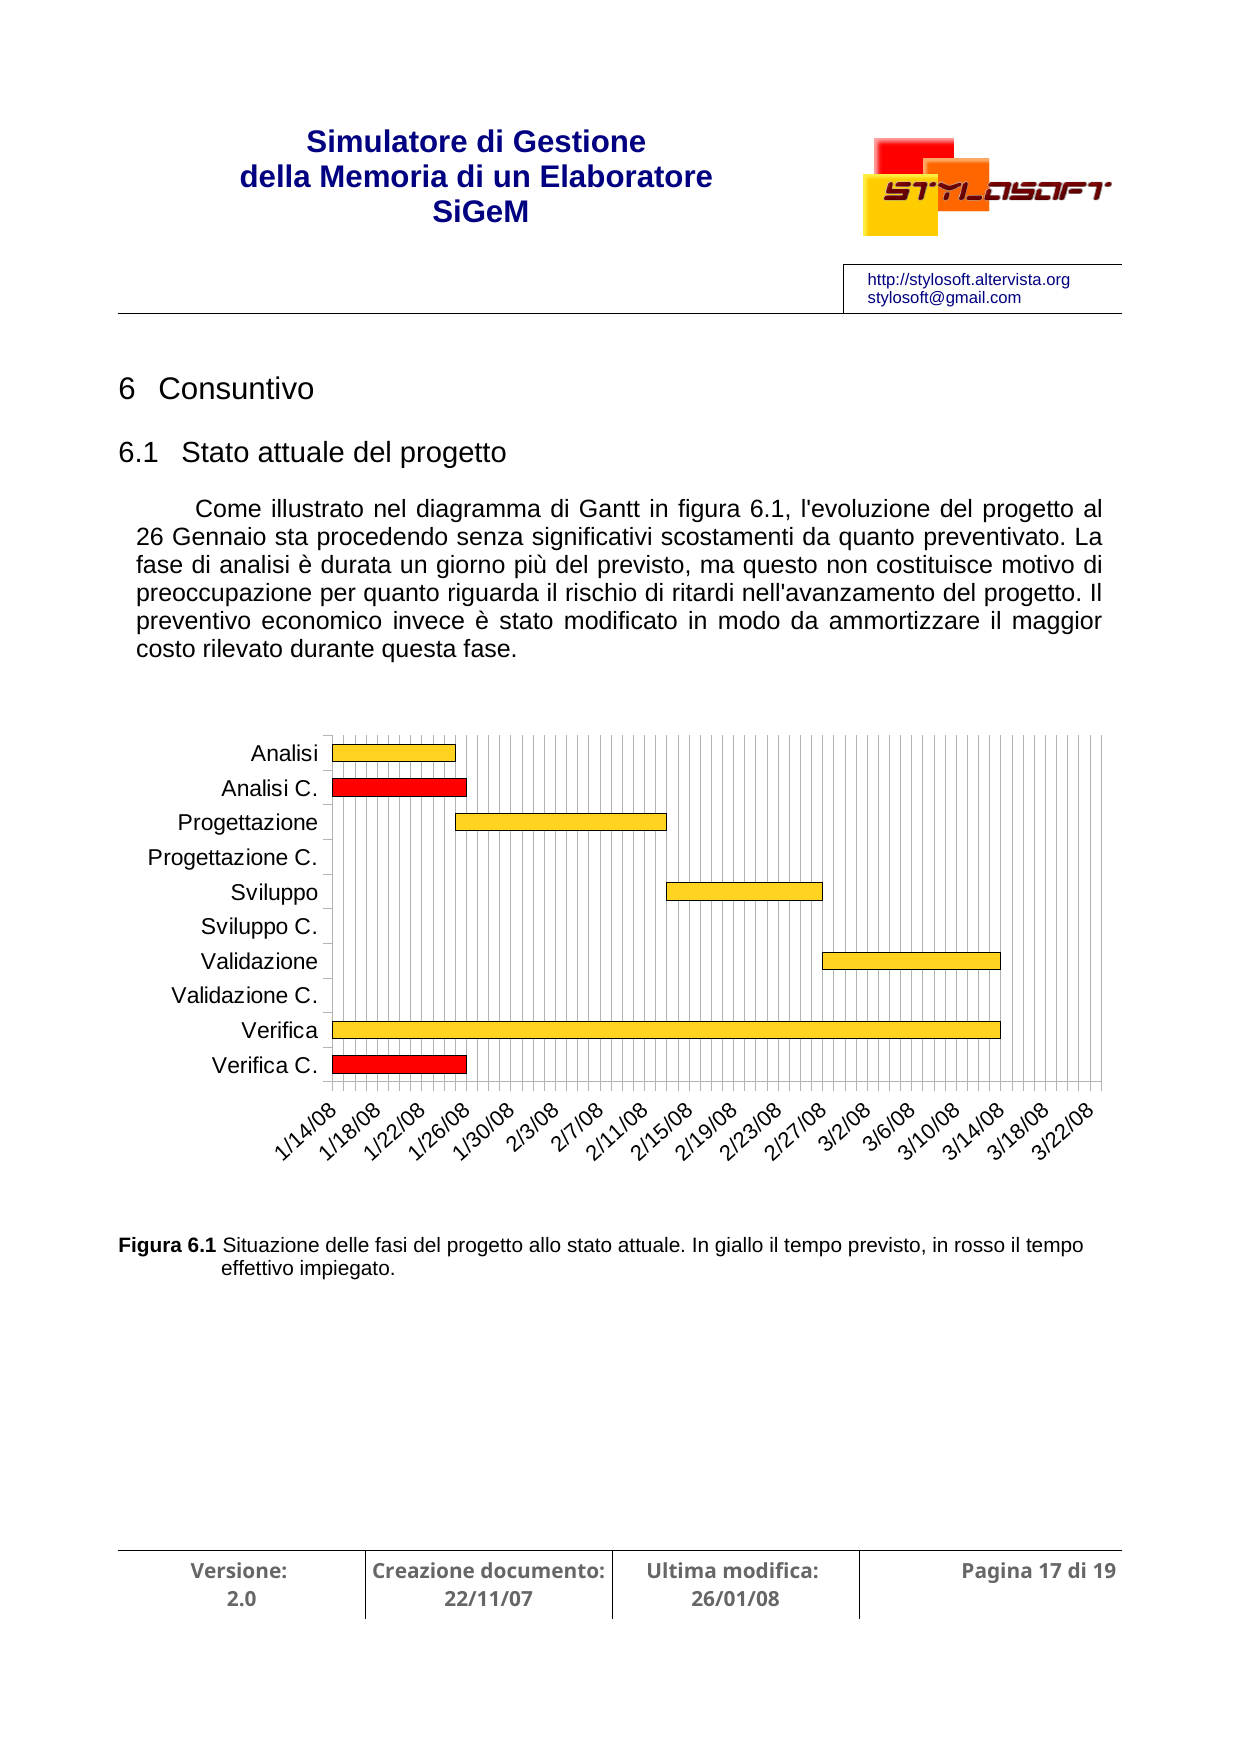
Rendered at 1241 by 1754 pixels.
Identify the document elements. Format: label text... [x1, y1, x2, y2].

text Figura 6.1 Situazione delle fasi del progetto allo stato attuale. In giallo il tempo previsto, in rosso il tempo effettivo impiegato. [118, 726, 1122, 1280]
subtitle Stato attuale del progetto [118, 436, 1122, 468]
subtitle Consuntivo [118, 371, 1122, 406]
picture [848, 123, 1117, 247]
text Come illustrato nel diagramma di Gantt in figura 6.1, l'evoluzione del progetto al 26 Gennaio sta procedendo senza significativi scostamenti da quanto preventivato. La fase di analisi è durata un giorno più del previsto, ma questo non costituisce motivo di preoccupazione per quanto riguarda il rischio di ritardi nell'avanzamento del progetto. Il preventivo economico invece è stato modificato in modo da ammortizzare il maggior costo rilevato durante questa fase. [136, 495, 1104, 662]
